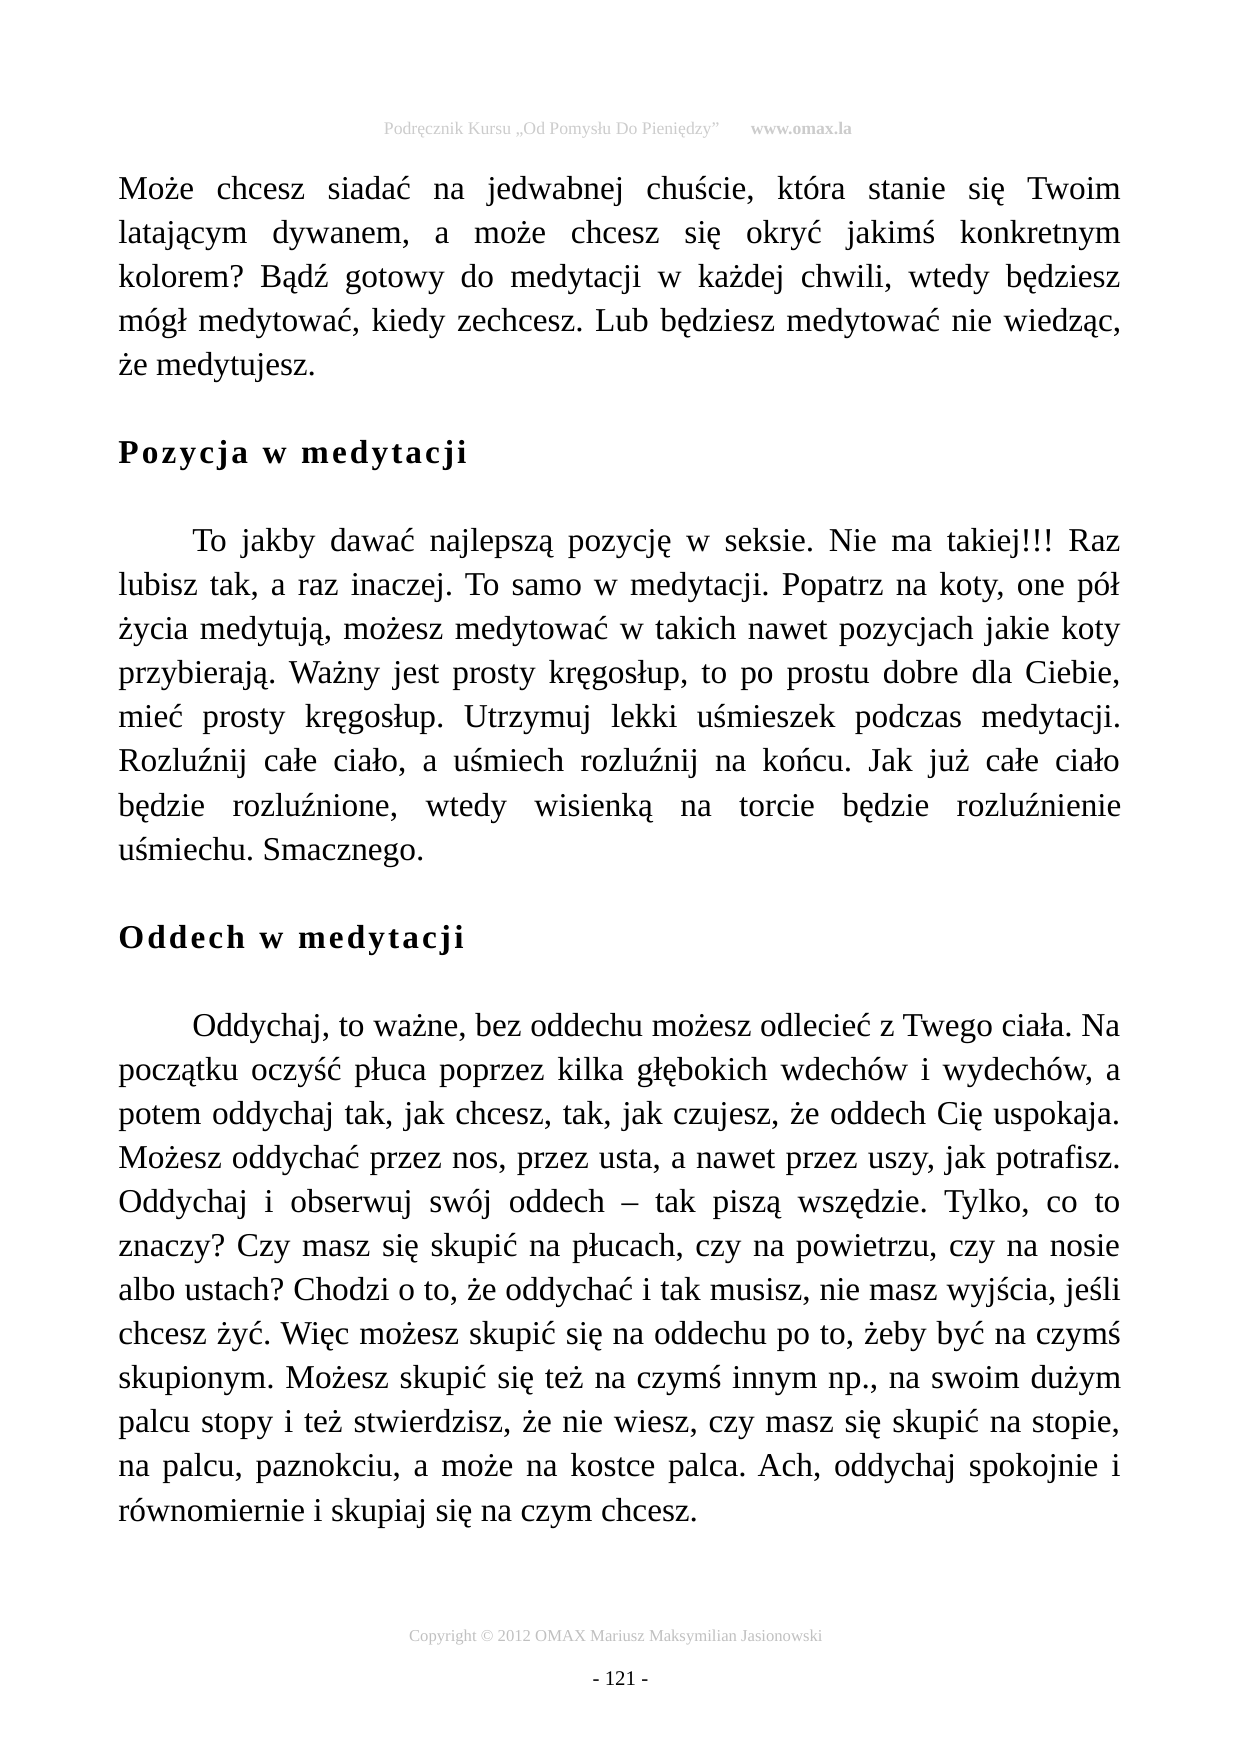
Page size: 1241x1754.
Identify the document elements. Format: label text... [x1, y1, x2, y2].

text Oddech w medytacji [118, 917, 1122, 955]
text Oddychaj, to ważne, bez oddechu możesz odlecieć z Twego ciała. Na początku oczyść płuca poprzez kilka głębokich wdechów i wydechów, a potem oddychaj tak, jak chcesz, tak, jak czujesz, że oddech Cię uspokaja. Możesz oddychać przez nos, przez usta, a nawet przez uszy, jak potrafisz. Oddychaj i obserwuj swój oddech – tak piszą wszędzie. Tylko, co to znaczy? Czy masz się skupić na płucach, czy na powietrzu, czy na nosie albo ustach? Chodzi o to, że oddychać i tak musisz, nie masz wyjścia, jeśli chcesz żyć. Więc możesz skupić się na oddechu po to, żeby być na czymś skupionym. Możesz skupić się też na czymś innym np., na swoim dużym palcu stopy i też stwierdzisz, że nie wiesz, czy masz się skupić na stopie, na palcu, paznokciu, a może na kostce palca. Ach, oddychaj spokojnie i równomiernie i skupiaj się na czym chcesz. [118, 1005, 1122, 1528]
text Może chcesz siadać na jedwabnej chuście, która stanie się Twoim latającym dywanem, a może chcesz się okryć jakimś konkretnym kolorem? Bądź gotowy do medytacji w każdej chwili, wtedy będziesz mógł medytować, kiedy zechcesz. Lub będziesz medytować nie wiedząc, że medytujesz. [118, 168, 1122, 382]
text To jakby dawać najlepszą pozycję w seksie. Nie ma takiej!!! Raz lubisz tak, a raz inaczej. To samo w medytacji. Popatrz na koty, one pół życia medytują, możesz medytować w takich nawet pozycjach jakie koty przybierają. Ważny jest prosty kręgosłup, to po prostu dobre dla Ciebie, mieć prosty kręgosłup. Utrzymuj lekki uśmieszek podczas medytacji. Rozluźnij całe ciało, a uśmiech rozluźnij na końcu. Jak już całe ciało będzie rozluźnione, wtedy wisienką na torcie będzie rozluźnienie uśmiechu. Smacznego. [118, 520, 1122, 867]
text Pozycja w medytacji [118, 432, 1122, 471]
